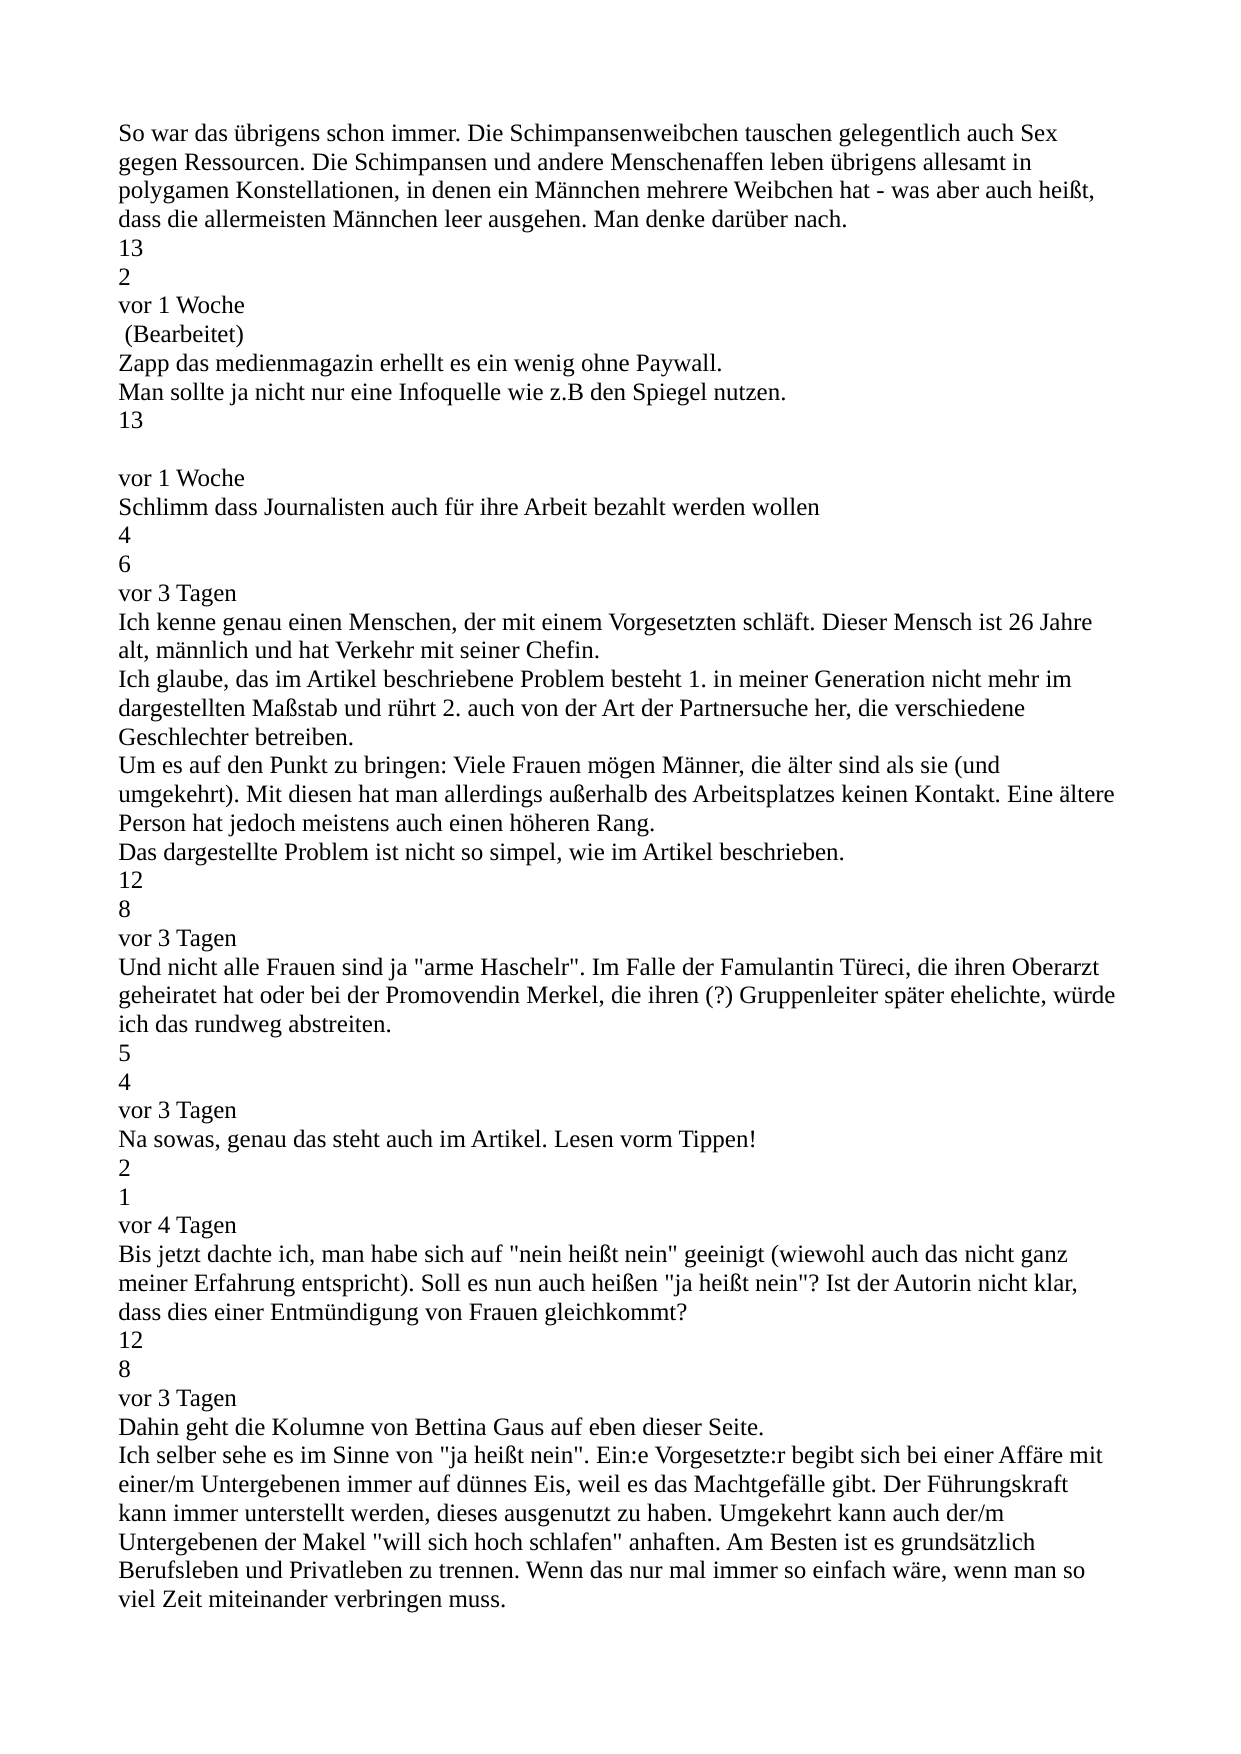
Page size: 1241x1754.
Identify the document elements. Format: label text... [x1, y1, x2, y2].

text 8 [118, 1354, 1122, 1383]
text Ich kenne genau einen Menschen, der mit einem Vorgesetzten schläft. Dieser Mensch ist 26 Jahre alt, männlich und hat Verkehr mit seiner Chefin. [118, 607, 1122, 664]
text vor 3 Tagen [118, 1383, 1122, 1412]
text Schlimm dass Journalisten auch für ihre Arbeit bezahlt werden wollen [118, 492, 1122, 521]
text Bis jetzt dachte ich, man habe sich auf "nein heißt nein" geeinigt (wiewohl auch das nicht ganz meiner Erfahrung entspricht). Soll es nun auch heißen "ja heißt nein"? Ist der Autorin nicht klar, dass dies einer Entmündigung von Frauen gleichkommt? [118, 1239, 1122, 1326]
text vor 1 Woche [118, 463, 1122, 492]
text (Bearbeitet) [118, 319, 1122, 348]
text So war das übrigens schon immer. Die Schimpansenweibchen tauschen gelegentlich auch Sex gegen Ressourcen. Die Schimpansen und andere Menschenaffen leben übrigens allesamt in polygamen Konstellationen, in denen ein Männchen mehrere Weibchen hat - was aber auch heißt, dass die allermeisten Männchen leer ausgehen. Man denke darüber nach. [118, 118, 1122, 233]
text 4 [118, 1067, 1122, 1096]
text 1 [118, 1182, 1122, 1211]
text 6 [118, 549, 1122, 578]
text 8 [118, 894, 1122, 923]
text Das dargestellte Problem ist nicht so simpel, wie im Artikel beschrieben. [118, 837, 1122, 866]
text Um es auf den Punkt zu bringen: Viele Frauen mögen Männer, die älter sind als sie (und umgekehrt). Mit diesen hat man allerdings außerhalb des Arbeitsplatzes keinen Kontakt. Eine ältere Person hat jedoch meistens auch einen höheren Rang. [118, 751, 1122, 837]
text vor 3 Tagen [118, 1096, 1122, 1124]
text 13 [118, 406, 1122, 434]
text 13 [118, 233, 1122, 262]
text 4 [118, 521, 1122, 549]
text vor 4 Tagen [118, 1211, 1122, 1239]
text vor 3 Tagen [118, 578, 1122, 607]
text Dahin geht die Kolumne von Bettina Gaus auf eben dieser Seite. [118, 1412, 1122, 1441]
text vor 1 Woche [118, 291, 1122, 319]
text Und nicht alle Frauen sind ja "arme Haschelr". Im Falle der Famulantin Türeci, die ihren Oberarzt geheiratet hat oder bei der Promovendin Merkel, die ihren (?) Gruppenleiter später ehelichte, würde ich das rundweg abstreiten. [118, 952, 1122, 1038]
text Zapp das medienmagazin erhellt es ein wenig ohne Paywall. [118, 348, 1122, 377]
text 12 [118, 866, 1122, 894]
text Man sollte ja nicht nur eine Infoquelle wie z.B den Spiegel nutzen. [118, 377, 1122, 406]
text Ich glaube, das im Artikel beschriebene Problem besteht 1. in meiner Generation nicht mehr im dargestellten Maßstab und rührt 2. auch von der Art der Partnersuche her, die verschiedene Geschlechter betreiben. [118, 664, 1122, 751]
text 5 [118, 1038, 1122, 1067]
text 2 [118, 262, 1122, 291]
text vor 3 Tagen [118, 923, 1122, 952]
text 2 [118, 1153, 1122, 1182]
text Na sowas, genau das steht auch im Artikel. Lesen vorm Tippen! [118, 1124, 1122, 1153]
text Ich selber sehe es im Sinne von "ja heißt nein". Ein:e Vorgesetzte:r begibt sich bei einer Affäre mit einer/m Untergebenen immer auf dünnes Eis, weil es das Machtgefälle gibt. Der Führungskraft kann immer unterstellt werden, dieses ausgenutzt zu haben. Umgekehrt kann auch der/m Untergebenen der Makel "will sich hoch schlafen" anhaften. Am Besten ist es grundsätzlich Berufsleben und Privatleben zu trennen. Wenn das nur mal immer so einfach wäre, wenn man so viel Zeit miteinander verbringen muss. [118, 1441, 1122, 1613]
text 12 [118, 1326, 1122, 1354]
